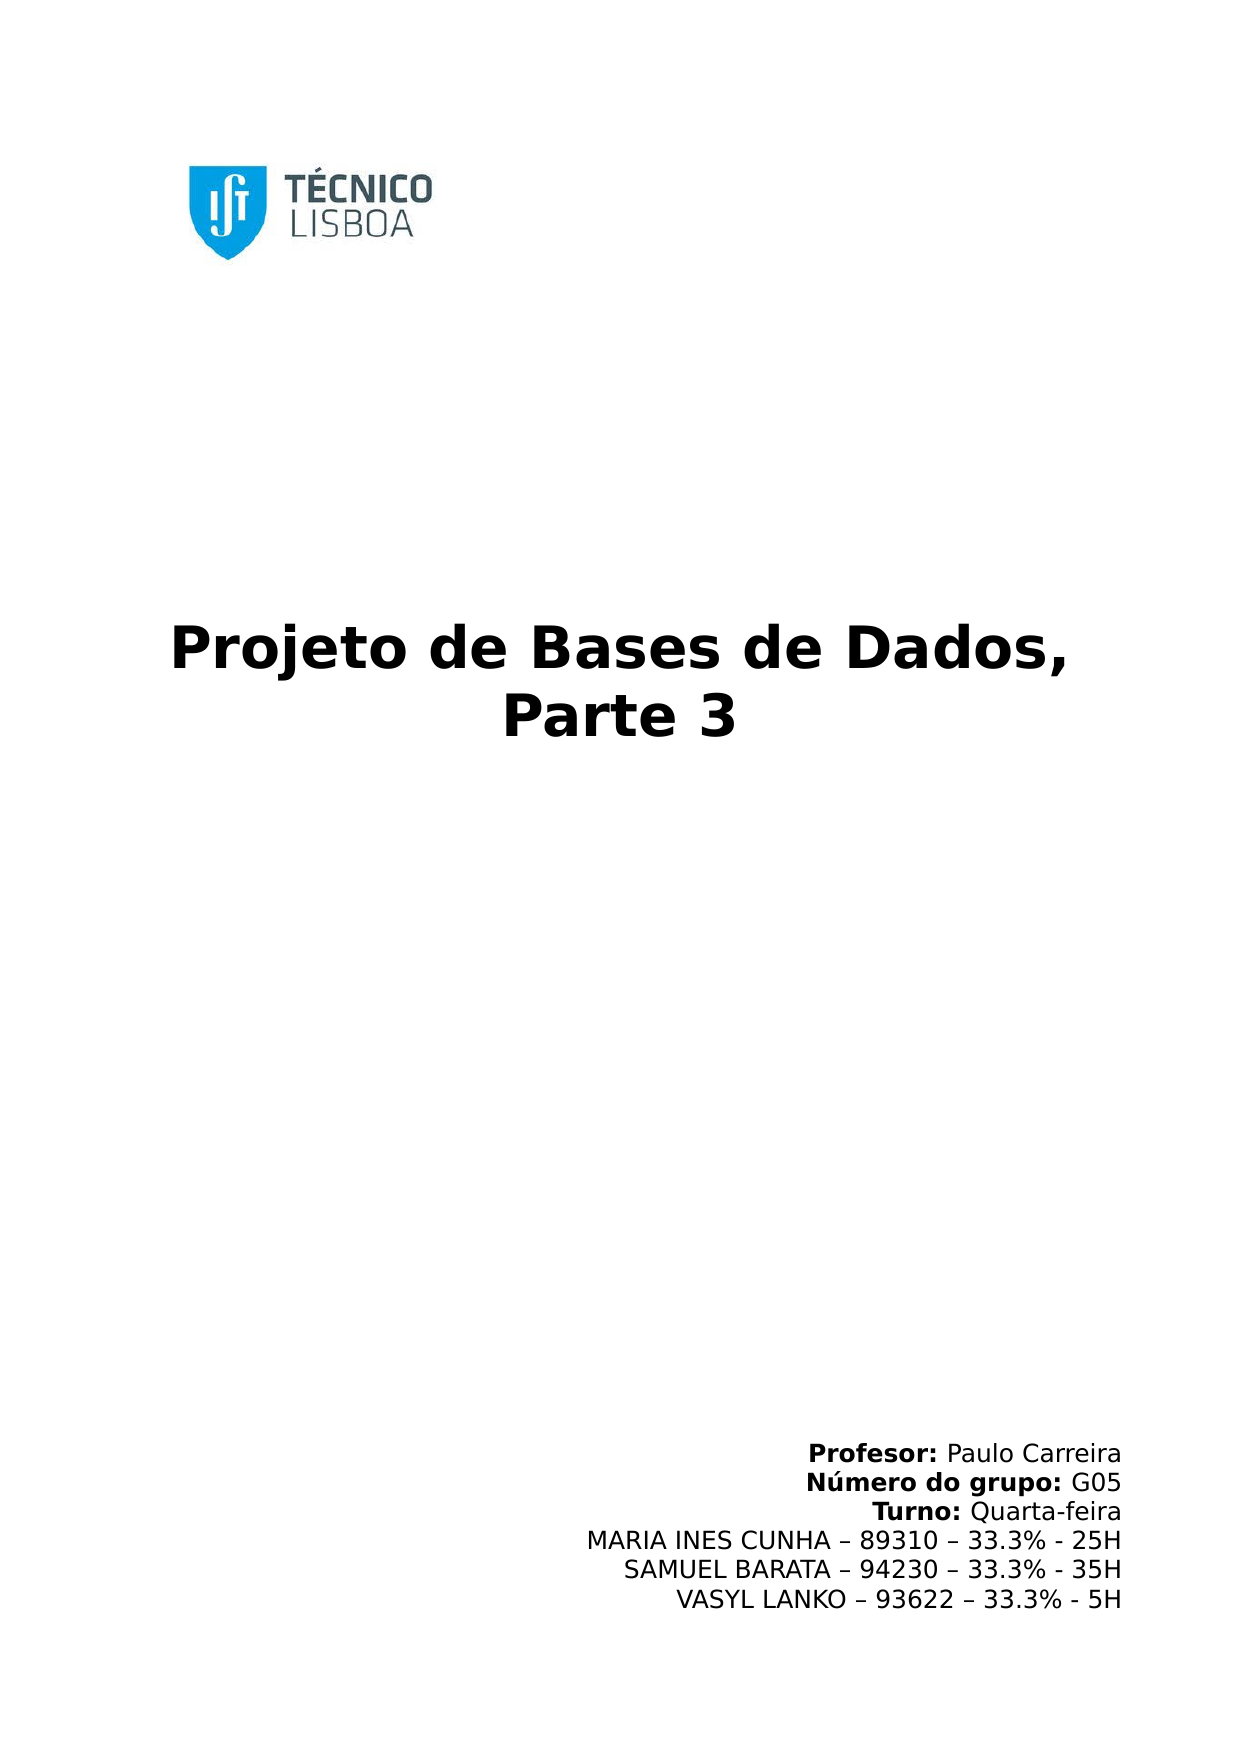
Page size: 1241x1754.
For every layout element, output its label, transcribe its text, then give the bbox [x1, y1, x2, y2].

text VASYL LANKO – 93622 – 33.3% - 5H [118, 1585, 1122, 1614]
text SAMUEL BARATA – 94230 – 33.3% - 35H [118, 1556, 1122, 1585]
text MARIA INES CUNHA – 89310 – 33.3% - 25H [118, 1526, 1122, 1556]
text Profesor: Paulo Carreira [118, 1439, 1122, 1468]
text Turno: Quarta-feira [118, 1497, 1122, 1526]
text Número do grupo: G05 [118, 1468, 1122, 1497]
text Projeto de Bases de Dados, Parte 3 [118, 614, 1122, 750]
picture [175, 148, 447, 269]
